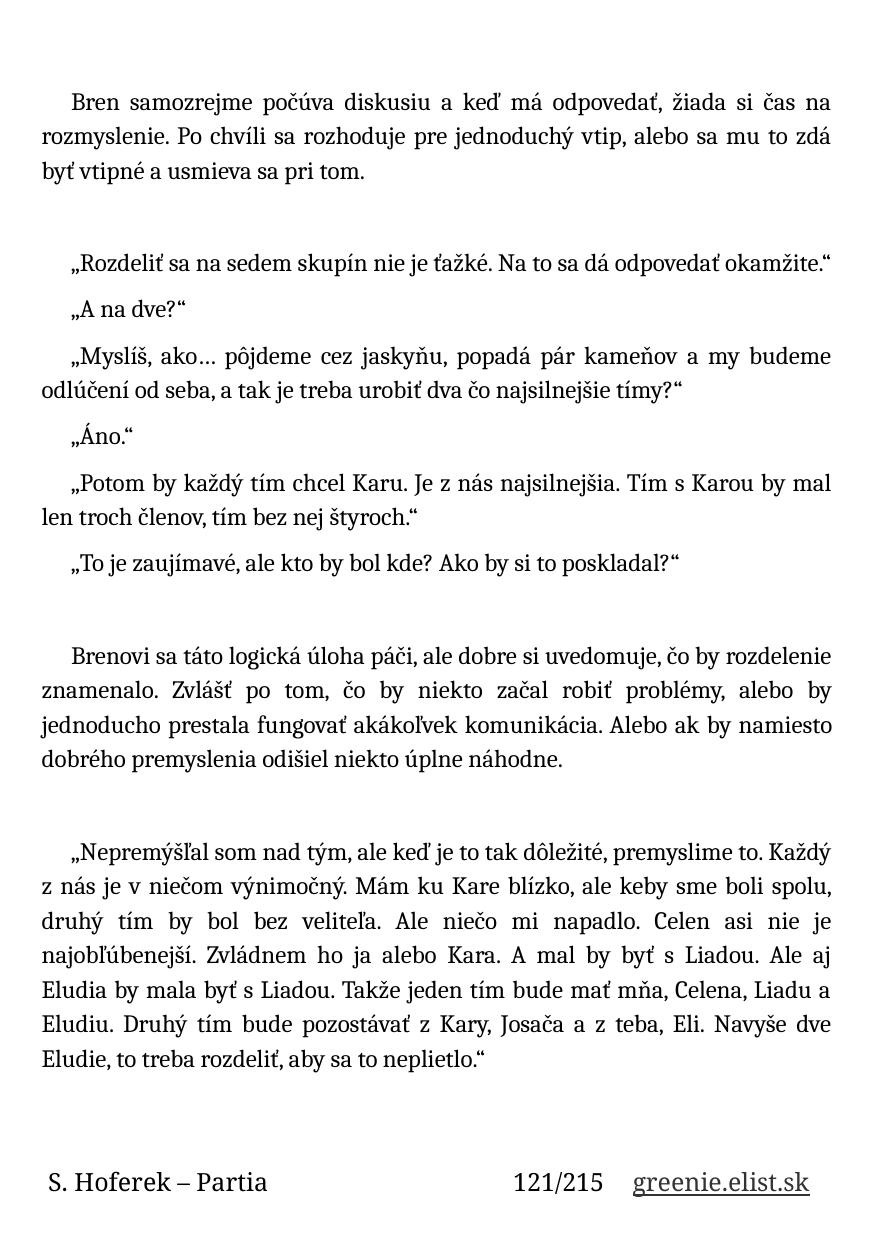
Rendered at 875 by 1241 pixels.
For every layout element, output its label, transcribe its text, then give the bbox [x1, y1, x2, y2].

text „Potom by každý tím chcel Karu. Je z nás najsilnejšia. Tím s Karou by mal len troch členov, tím bez nej štyroch.“ [41, 468, 833, 532]
text „A na dve?“ [41, 295, 833, 324]
text „Áno.“ [41, 422, 833, 451]
text Bren samozrejme počúva diskusiu a keď má odpovedať, žiada si čas na rozmyslenie. Po chvíli sa rozhoduje pre jednoduchý vtip, alebo sa mu to zdá byť vtipné a usmieva sa pri tom. [41, 88, 833, 185]
text Brenovi sa táto logická úloha páči, ale dobre si uvedomuje, čo by rozdelenie znamenalo. Zvlášť po tom, čo by niekto začal robiť problémy, alebo by jednoducho prestala fungovať akákoľvek komunikácia. Alebo ak by namiesto dobrého premyslenia odišiel niekto úplne náhodne. [41, 642, 833, 774]
text „Rozdeliť sa na sedem skupín nie je ťažké. Na to sa dá odpovedať okamžite.“ [41, 249, 833, 278]
text „Nepremýšľal som nad tým, ale keď je to tak dôležité, premyslime to. Každý z nás je v niečom výnimočný. Mám ku Kare blízko, ale keby sme boli spolu, druhý tím by bol bez veliteľa. Ale niečo mi napadlo. Celen asi nie je najobľúbenejší. Zvládnem ho ja alebo Kara. A mal by byť s Liadou. Ale aj Eludia by mala byť s Liadou. Takže jeden tím bude mať mňa, Celena, Liadu a Eludiu. Druhý tím bude pozostávať z Kary, Josača a z teba, Eli. Navyše dve Eludie, to treba rozdeliť, aby sa to neplietlo.“ [41, 838, 833, 1073]
text „Myslíš, ako… pôjdeme cez jaskyňu, popadá pár kameňov a my budeme odlúčení od seba, a tak je treba urobiť dva čo najsilnejšie tímy?“ [41, 342, 833, 405]
text „To je zaujímavé, ale kto by bol kde? Ako by si to poskladal?“ [41, 549, 833, 578]
